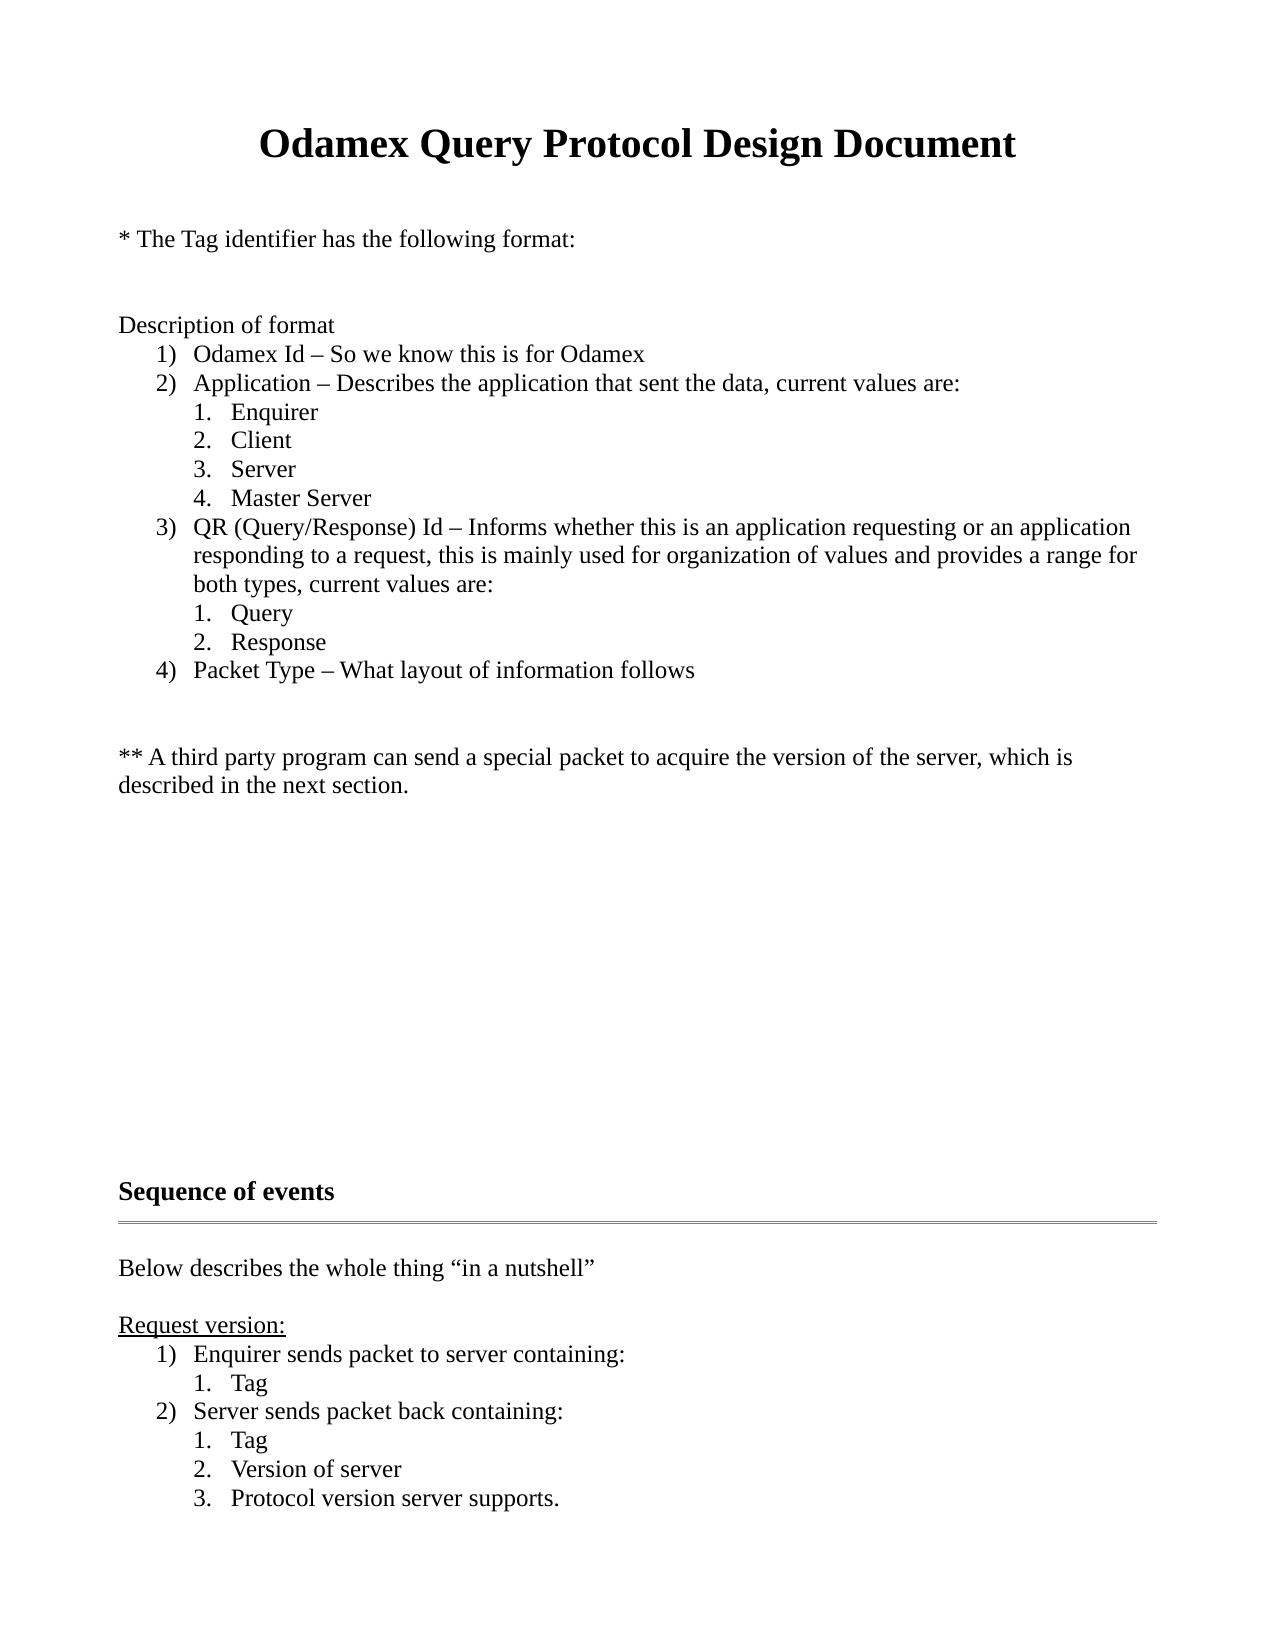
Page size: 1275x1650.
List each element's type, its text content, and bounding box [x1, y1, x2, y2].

text Below describes the whole thing “in a nutshell” [118, 1253, 1157, 1281]
text Request version: [118, 1310, 1157, 1339]
list Server [193, 454, 1157, 483]
list Protocol version server supports. [193, 1483, 1157, 1511]
list Version of server [193, 1454, 1157, 1483]
list Server sends packet back containing: [156, 1396, 1157, 1425]
text * The Tag identifier has the following format: [118, 224, 1157, 253]
list QR (Query/Response) Id – Informs whether this is an application requesting or an application responding to a request, this is mainly used for organization of values and provides a range for both types, current values are: [156, 512, 1157, 598]
list Tag [193, 1368, 1157, 1396]
list Tag [193, 1425, 1157, 1454]
list Master Server [193, 483, 1157, 512]
list Odamex Id – So we know this is for Odamex [156, 339, 1157, 368]
list Enquirer [193, 397, 1157, 426]
list Response [193, 627, 1157, 656]
text ** A third party program can send a special packet to acquire the version of the server, which is described in the next section. [118, 742, 1157, 799]
list Query [193, 598, 1157, 627]
list Packet Type – What layout of information follows [156, 656, 1157, 684]
list Client [193, 426, 1157, 454]
text Sequence of events [118, 1175, 1157, 1207]
text Description of format [118, 311, 1157, 339]
list Application – Describes the application that sent the data, current values are: [156, 368, 1157, 397]
list Enquirer sends packet to server containing: [156, 1339, 1157, 1368]
